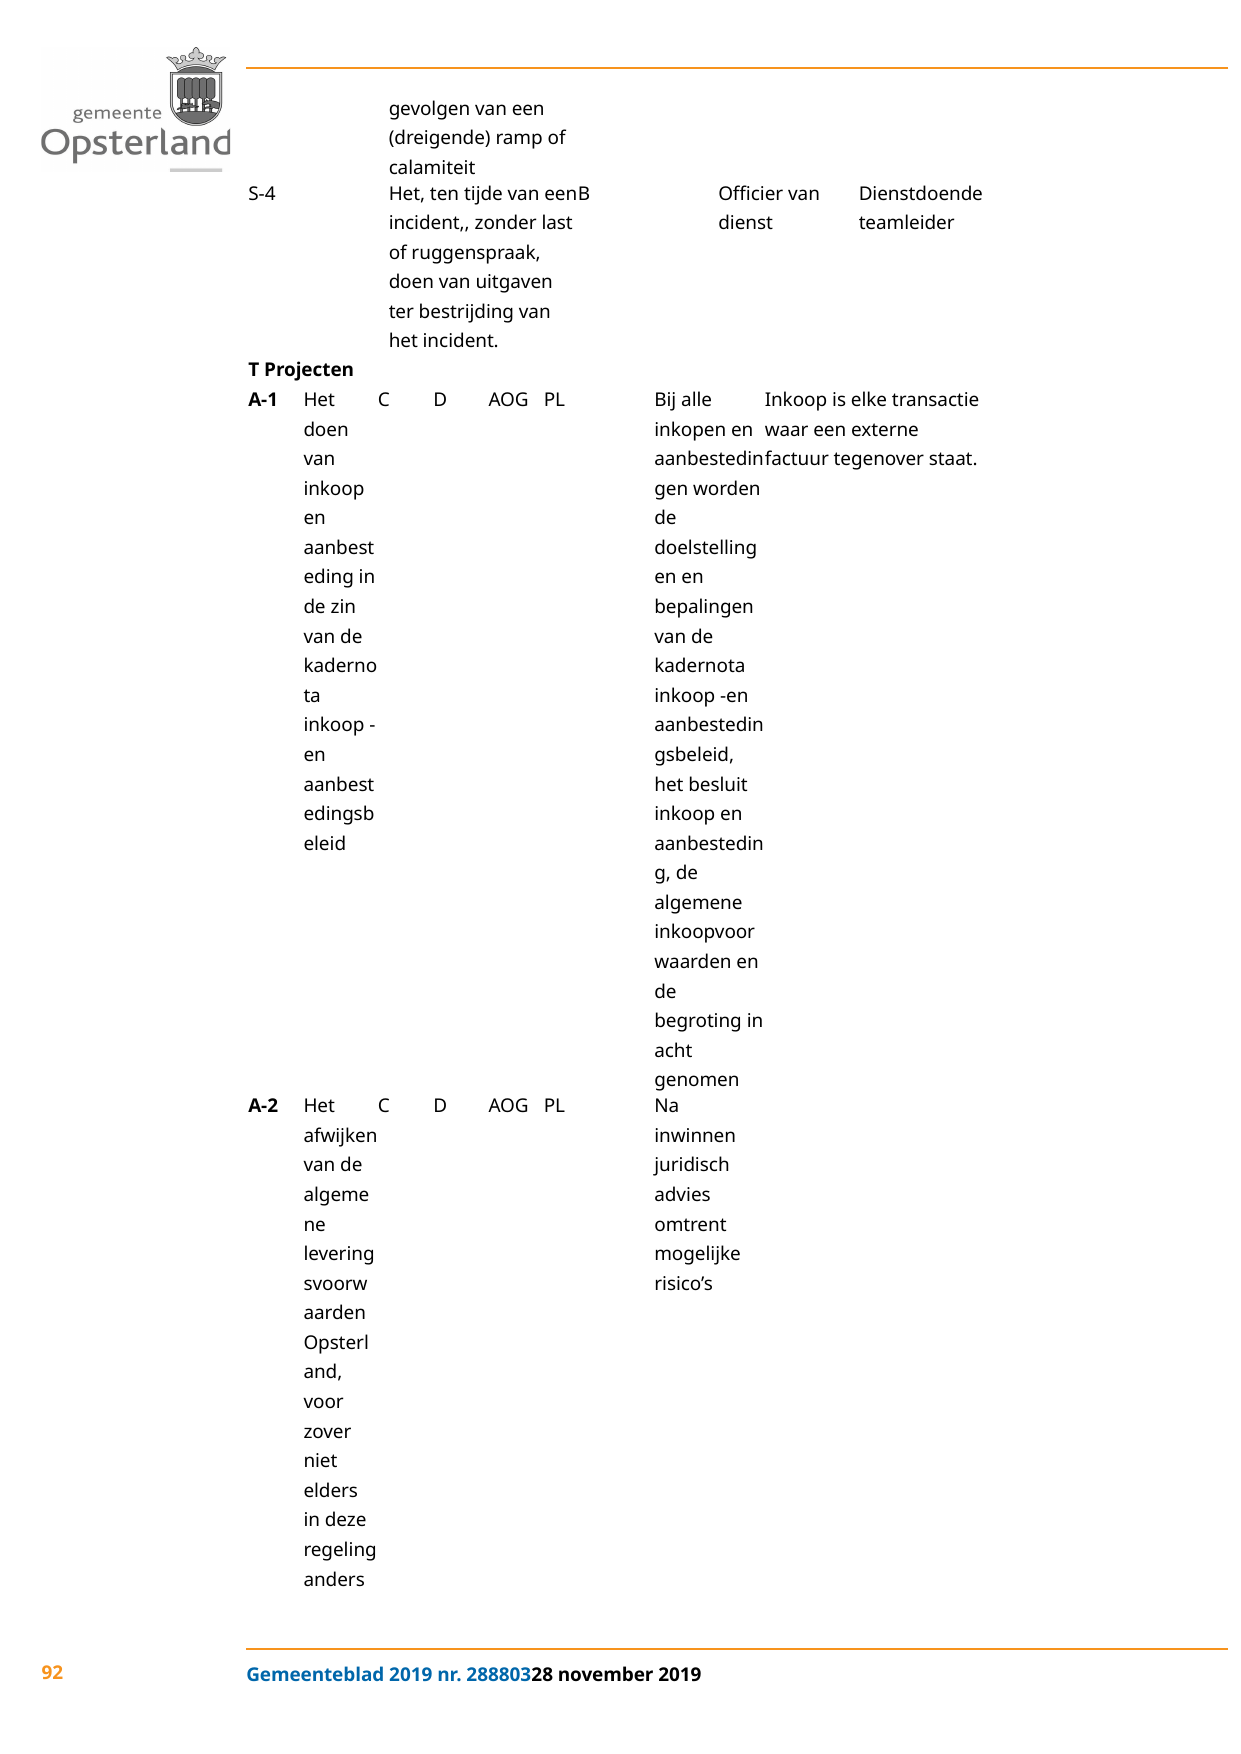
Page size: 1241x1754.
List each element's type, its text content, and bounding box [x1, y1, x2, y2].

table_header D [433, 386, 488, 1092]
text T Projecten [248, 357, 1152, 382]
table_cell [599, 1093, 654, 1591]
table_header C [378, 386, 433, 1092]
table_cell [859, 95, 999, 180]
table_cell [248, 95, 388, 180]
table_header [599, 386, 654, 1092]
table_cell gevolgen van een (dreigende) ramp of calamiteit [389, 95, 578, 180]
table_header AOG [488, 386, 543, 1092]
table_cell C [378, 1093, 433, 1591]
table_cell Officier van dienst [718, 180, 858, 353]
table_header A-1 [248, 386, 303, 1092]
table_header Bij alle inkopen en aanbestedingen worden de doelstellingen en bepalingen van de kadernota inkoop -en aanbestedingsbeleid, het besluit inkoop en aanbesteding, de algemene inkoopvoorwaarden en de begroting in acht genomen [654, 386, 764, 1092]
table_cell Het afwijken van de algemene leveringsvoorwaarden Opsterland, voor zover niet elders in deze regeling anders [303, 1093, 378, 1591]
table_cell S-4 [248, 180, 388, 353]
table_header Het doen van inkoop en aanbesteding in de zin van de kadernota inkoop -en aanbestedingsbeleid [303, 386, 378, 1092]
table_cell [999, 180, 1152, 353]
table_cell [999, 95, 1152, 180]
table_cell AOG [488, 1093, 543, 1591]
table_cell D [433, 1093, 488, 1591]
picture [41, 47, 231, 172]
table_cell B [578, 180, 718, 353]
table_header Inkoop is elke transactie waar een externe factuur tegenover staat. [765, 386, 986, 1092]
table_cell [578, 95, 718, 180]
table_cell A-2 [248, 1093, 303, 1591]
table_cell Het, ten tijde van een incident,, zonder last of ruggenspraak, doen van uitgaven ter bestrijding van het incident. [389, 180, 578, 353]
table_cell PL [544, 1093, 599, 1591]
table_cell Na inwinnen juridisch advies omtrent mogelijke risico’s [654, 1093, 764, 1591]
table_cell [718, 95, 858, 180]
table_header PL [544, 386, 599, 1092]
table_cell Dienstdoende teamleider [859, 180, 999, 353]
table_cell [765, 1093, 986, 1591]
